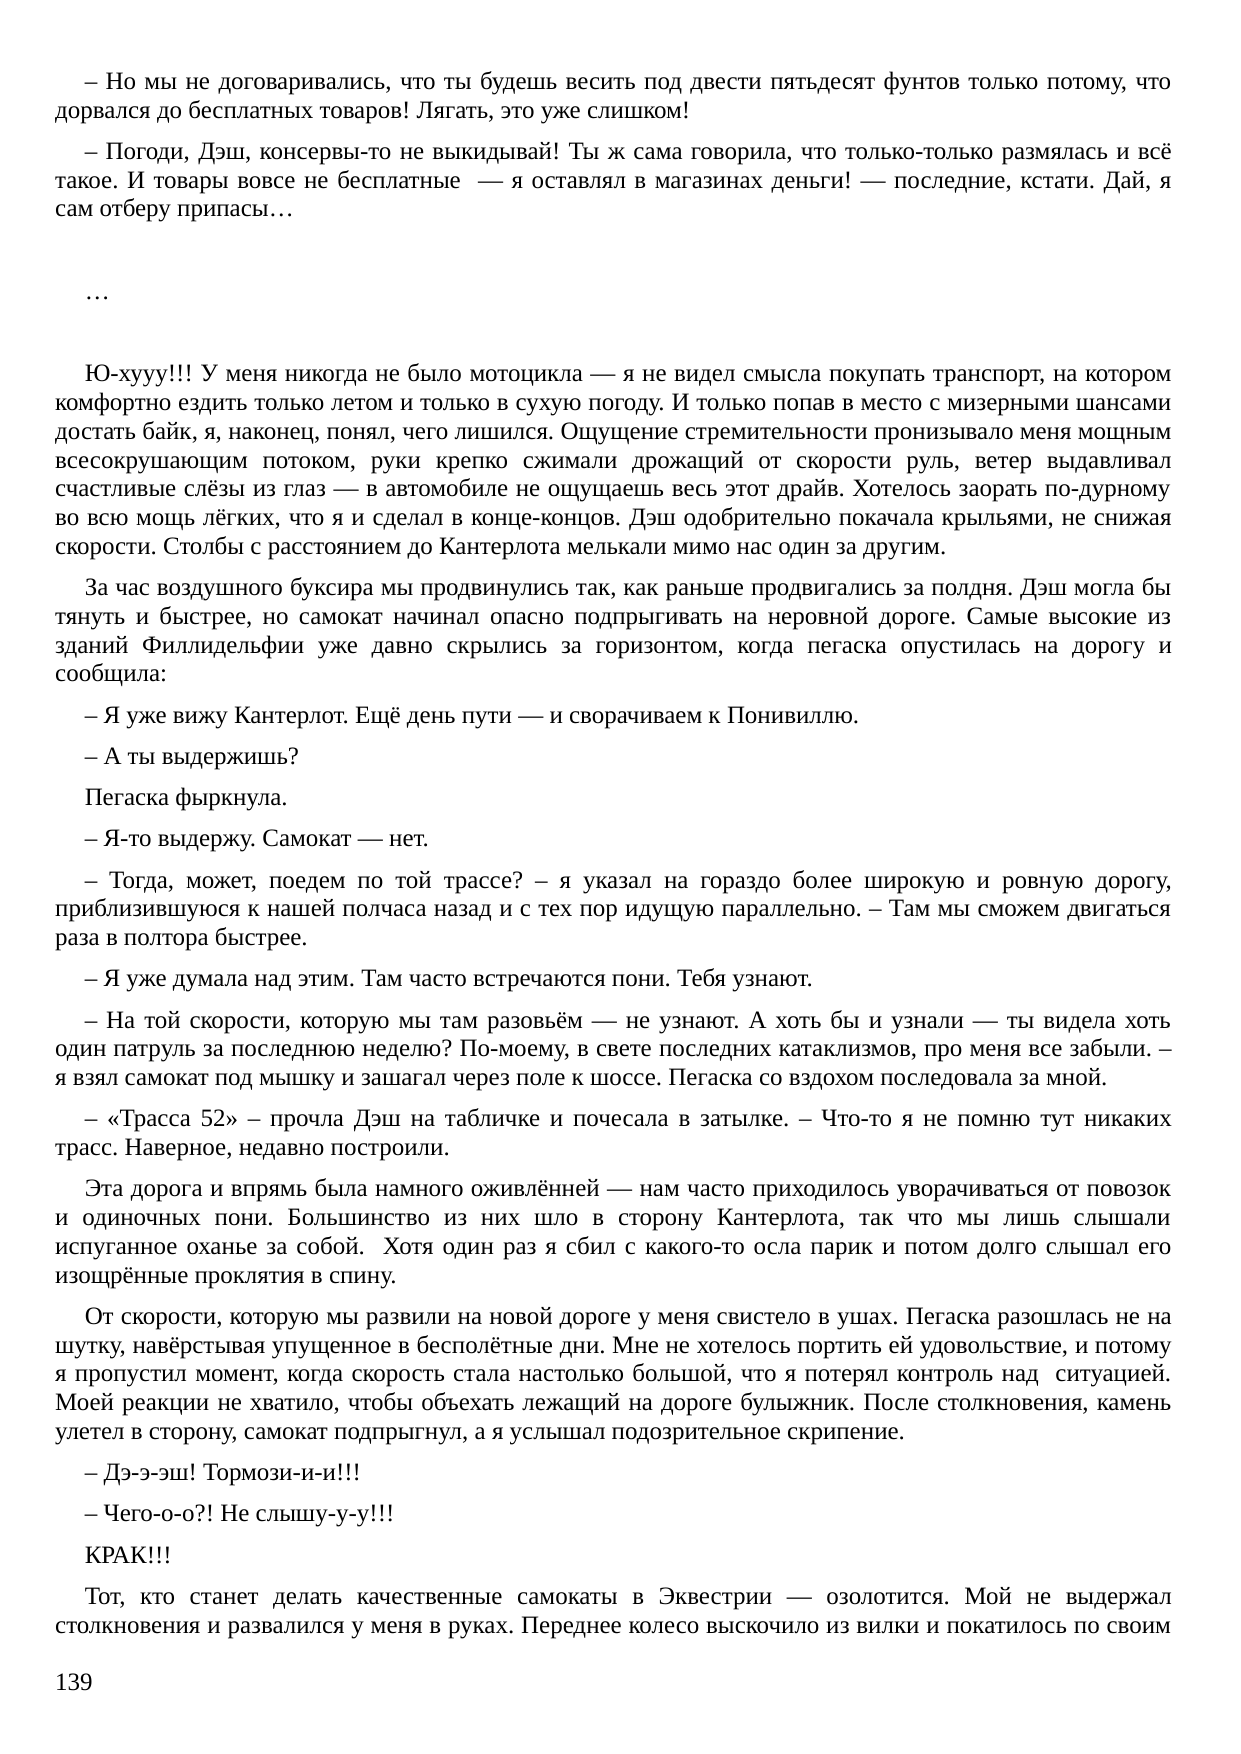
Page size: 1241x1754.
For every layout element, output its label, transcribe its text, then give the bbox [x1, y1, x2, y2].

text – Я уже думала над этим. Там часто встречаются пони. Тебя узнают. [55, 963, 1173, 992]
text … [55, 276, 1173, 305]
text За час воздушного буксира мы продвинулись так, как раньше продвигались за полдня. Дэш могла бы тянуть и быстрее, но самокат начинал опасно подпрыгивать на неровной дороге. Самые высокие из зданий Филлидельфии уже давно скрылись за горизонтом, когда пегаска опустилась на дорогу и сообщила: [55, 572, 1173, 687]
text – Но мы не договаривались, что ты будешь весить под двести пятьдесят фунтов только потому, что дорвался до бесплатных товаров! Лягать, это уже слишком! [55, 66, 1173, 123]
text КРАК!!! [55, 1540, 1173, 1568]
text Эта дорога и впрямь была намного оживлённей — нам часто приходилось уворачиваться от повозок и одиночных пони. Большинство из них шло в сторону Кантерлота, так что мы лишь слышали испуганное оханье за собой. Хотя один раз я сбил с какого-то осла парик и потом долго слышал его изощрённые проклятия в спину. [55, 1173, 1173, 1288]
text Пегаска фыркнула. [55, 782, 1173, 811]
text – Тогда, может, поедем по той трассе? – я указал на гораздо более широкую и ровную дорогу, приблизившуюся к нашей полчаса назад и с тех пор идущую параллельно. – Там мы сможем двигаться раза в полтора быстрее. [55, 865, 1173, 951]
text – А ты выдержишь? [55, 741, 1173, 770]
text Ю-хууу!!! У меня никогда не было мотоцикла — я не видел смысла покупать транспорт, на котором комфортно ездить только летом и только в сухую погоду. И только попав в место с мизерными шансами достать байк, я, наконец, понял, чего лишился. Ощущение стремительности пронизывало меня мощным всесокрушающим потоком, руки крепко сжимали дрожащий от скорости руль, ветер выдавливал счастливые слёзы из глаз — в автомобиле не ощущаешь весь этот драйв. Хотелось заорать по-дурному во всю мощь лёгких, что я и сделал в конце-концов. Дэш одобрительно покачала крыльями, не снижая скорости. Столбы с расстоянием до Кантерлота мелькали мимо нас один за другим. [55, 358, 1173, 560]
text – Погоди, Дэш, консервы-то не выкидывай! Ты ж сама говорила, что только-только размялась и всё такое. И товары вовсе не бесплатные — я оставлял в магазинах деньги! — последние, кстати. Дай, я сам отберу припасы… [55, 136, 1173, 222]
text – «Трасса 52» – прочла Дэш на табличке и почесала в затылке. – Что-то я не помню тут никаких трасс. Наверное, недавно построили. [55, 1103, 1173, 1161]
text – На той скорости, которую мы там разовьём — не узнают. А хоть бы и узнали — ты видела хоть один патруль за последнюю неделю? По-моему, в свете последних катаклизмов, про меня все забыли. – я взял самокат под мышку и зашагал через поле к шоссе. Пегаска со вздохом последовала за мной. [55, 1005, 1173, 1091]
text Тот, кто станет делать качественные самокаты в Эквестрии — озолотится. Мой не выдержал столкновения и развалился у меня в руках. Переднее колесо выскочило из вилки и покатилось по своим [55, 1581, 1173, 1638]
text – Я уже вижу Кантерлот. Ещё день пути — и сворачиваем к Понивиллю. [55, 700, 1173, 728]
text – Чего-о-о?! Не слышу-у-у!!! [55, 1498, 1173, 1527]
text От скорости, которую мы развили на новой дороге у меня свистело в ушах. Пегаска разошлась не на шутку, навёрстывая упущенное в бесполётные дни. Мне не хотелось портить ей удовольствие, и потому я пропустил момент, когда скорость стала настолько большой, что я потерял контроль над ситуацией. Моей реакции не хватило, чтобы объехать лежащий на дороге булыжник. После столкновения, камень улетел в сторону, самокат подпрыгнул, а я услышал подозрительное скрипение. [55, 1301, 1173, 1445]
text – Я-то выдержу. Самокат — нет. [55, 823, 1173, 852]
text – Дэ-э-эш! Тормози-и-и!!! [55, 1457, 1173, 1486]
